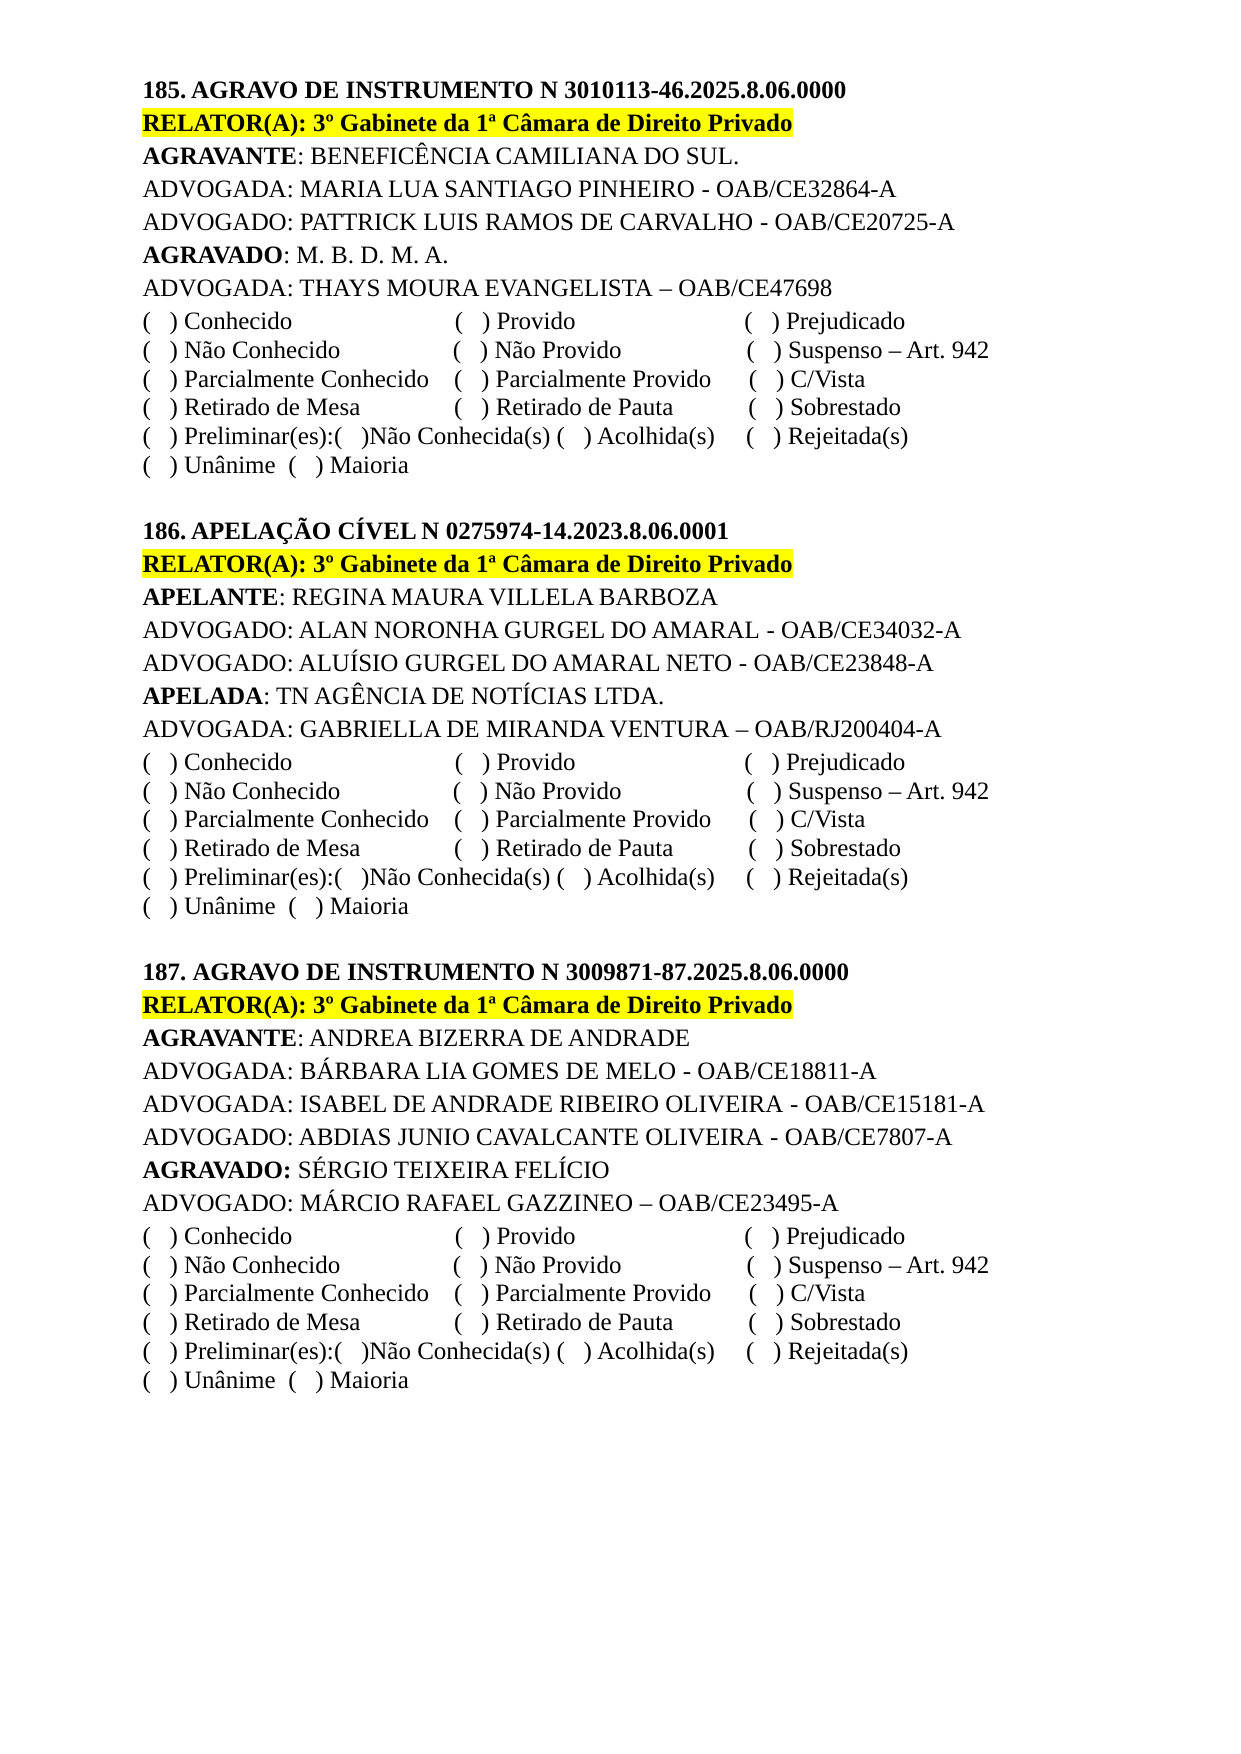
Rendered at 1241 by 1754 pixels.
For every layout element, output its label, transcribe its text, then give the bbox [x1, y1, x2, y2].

text ( ) Retirado de Mesa ( ) Retirado de Pauta ( ) Sobrestado [142, 833, 1158, 862]
text ( ) Preliminar(es):( )Não Conhecida(s) ( ) Acolhida(s) ( ) Rejeitada(s) [142, 421, 1158, 450]
text ( ) Retirado de Mesa ( ) Retirado de Pauta ( ) Sobrestado [142, 1307, 1158, 1336]
text ( ) Preliminar(es):( )Não Conhecida(s) ( ) Acolhida(s) ( ) Rejeitada(s) [142, 862, 1158, 891]
text ( ) Parcialmente Conhecido ( ) Parcialmente Provido ( ) C/Vista [142, 1278, 1158, 1307]
text ( ) Unânime ( ) Maioria 187. AGRAVO DE INSTRUMENTO N 3009871-87.2025.8.06.0000 RELATOR(A): 3º Gabinete da 1ª Câmara de Direito Privado AGRAVANTE: ANDREA BIZERRA DE ANDRADE ADVOGADA: BÁRBARA LIA GOMES DE MELO - OAB/CE18811-A ADVOGADA: ISABEL DE ANDRADE RIBEIRO OLIVEIRA - OAB/CE15181-A ADVOGADO: ABDIAS JUNIO CAVALCANTE OLIVEIRA - OAB/CE7807-A AGRAVADO: SÉRGIO TEIXEIRA FELÍCIO ADVOGADO: MÁRCIO RAFAEL GAZZINEO – OAB/CE23495-A [142, 891, 1141, 1217]
text ( ) Parcialmente Conhecido ( ) Parcialmente Provido ( ) C/Vista [142, 804, 1158, 833]
text 185. AGRAVO DE INSTRUMENTO N 3010113-46.2025.8.06.0000 RELATOR(A): 3º Gabinete da 1ª Câmara de Direito Privado AGRAVANTE: BENEFICÊNCIA CAMILIANA DO SUL. ADVOGADA: MARIA LUA SANTIAGO PINHEIRO - OAB/CE32864-A ADVOGADO: PATTRICK LUIS RAMOS DE CARVALHO - OAB/CE20725-A AGRAVADO: M. B. D. M. A. ADVOGADA: THAYS MOURA EVANGELISTA – OAB/CE47698 [142, 75, 1141, 302]
text ( ) Unânime ( ) Maioria 186. APELAÇÃO CÍVEL N 0275974-14.2023.8.06.0001 RELATOR(A): 3º Gabinete da 1ª Câmara de Direito Privado APELANTE: REGINA MAURA VILLELA BARBOZA ADVOGADO: ALAN NORONHA GURGEL DO AMARAL - OAB/CE34032-A ADVOGADO: ALUÍSIO GURGEL DO AMARAL NETO - OAB/CE23848-A APELADA: TN AGÊNCIA DE NOTÍCIAS LTDA. ADVOGADA: GABRIELLA DE MIRANDA VENTURA – OAB/RJ200404-A [142, 450, 1141, 743]
text ( ) Não Conhecido ( ) Não Provido ( ) Suspenso – Art. 942 [142, 335, 1158, 364]
text ( ) Conhecido ( ) Provido ( ) Prejudicado [142, 1221, 1141, 1250]
text ( ) Unânime ( ) Maioria [142, 1365, 1141, 1459]
text ( ) Preliminar(es):( )Não Conhecida(s) ( ) Acolhida(s) ( ) Rejeitada(s) [142, 1336, 1158, 1365]
text ( ) Parcialmente Conhecido ( ) Parcialmente Provido ( ) C/Vista [142, 364, 1158, 392]
text ( ) Não Conhecido ( ) Não Provido ( ) Suspenso – Art. 942 [142, 1250, 1158, 1278]
text ( ) Conhecido ( ) Provido ( ) Prejudicado [142, 306, 1141, 335]
text ( ) Retirado de Mesa ( ) Retirado de Pauta ( ) Sobrestado [142, 392, 1158, 421]
text ( ) Conhecido ( ) Provido ( ) Prejudicado [142, 747, 1141, 776]
text ( ) Não Conhecido ( ) Não Provido ( ) Suspenso – Art. 942 [142, 776, 1158, 804]
